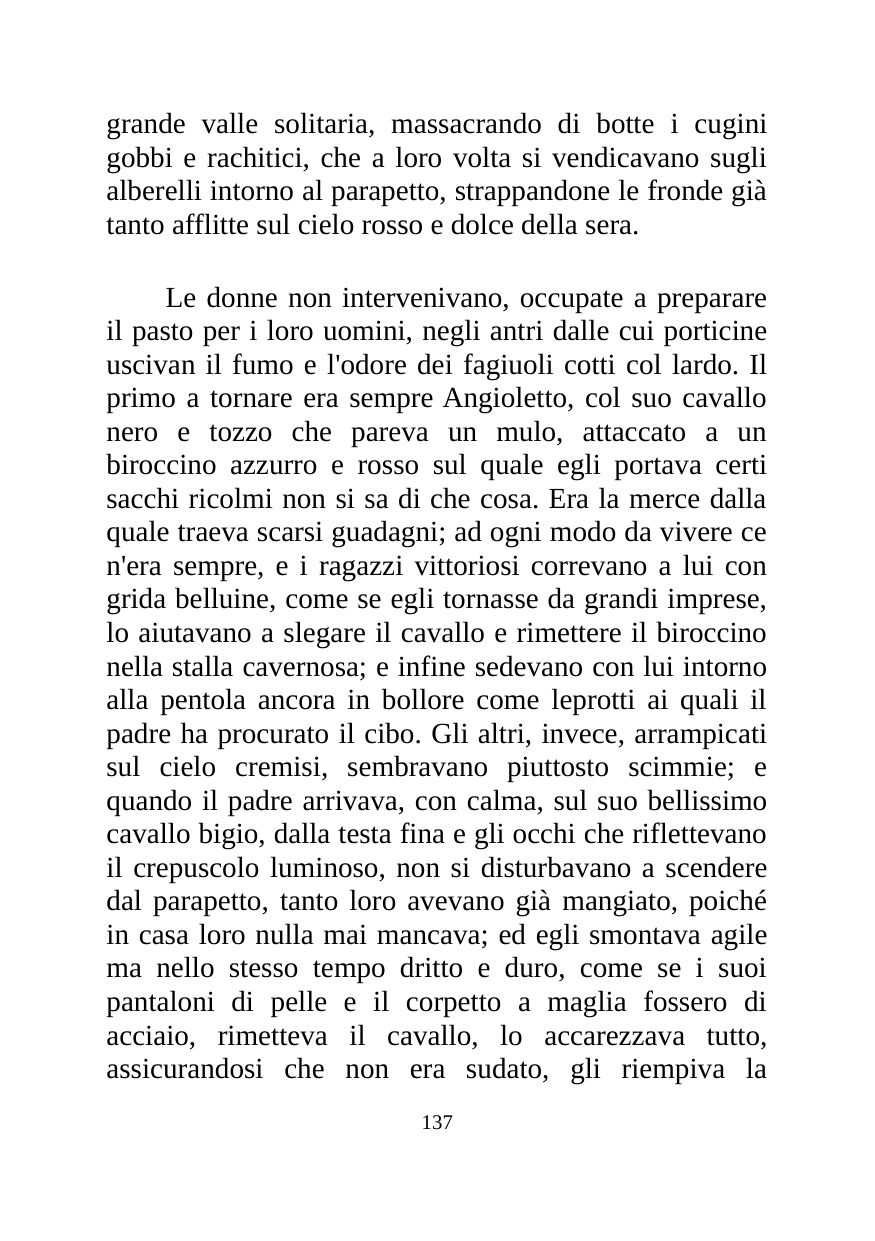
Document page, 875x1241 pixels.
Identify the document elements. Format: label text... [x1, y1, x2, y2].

text grande valle solitaria, massacrando di botte i cugini gobbi e rachitici, che a loro volta si vendicavano sugli alberelli intorno al parapetto, strappandone le fronde già tanto afflitte sul cielo rosso e dolce della sera. [106, 106, 768, 240]
text Le donne non intervenivano, occupate a preparare il pasto per i loro uomini, negli antri dalle cui porticine uscivan il fumo e l'odore dei fagiuoli cotti col lardo. Il primo a tornare era sempre Angioletto, col suo cavallo nero e tozzo che pareva un mulo, attaccato a un biroccino azzurro e rosso sul quale egli portava certi sacchi ricolmi non si sa di che cosa. Era la merce dalla quale traeva scarsi guadagni; ad ogni modo da vivere ce n'era sempre, e i ragazzi vittoriosi correvano a lui con grida belluine, come se egli tornasse da grandi imprese, lo aiutavano a slegare il cavallo e rimettere il biroccino nella stalla cavernosa; e infine sedevano con lui intorno alla pentola ancora in bollore come leprotti ai quali il padre ha procurato il cibo. Gli altri, invece, arrampicati sul cielo cremisi, sembravano piuttosto scimmie; e quando il padre arrivava, con calma, sul suo bellissimo cavallo bigio, dalla testa fina e gli occhi che riflettevano il crepuscolo luminoso, non si disturbavano a scendere dal parapetto, tanto loro avevano già mangiato, poiché in casa loro nulla mai mancava; ed egli smontava agile ma nello stesso tempo dritto e duro, come se i suoi pantaloni di pelle e il corpetto a maglia fossero di acciaio, rimetteva il cavallo, lo accarezzava tutto, assicurandosi che non era sudato, gli riempiva la [106, 280, 768, 1085]
